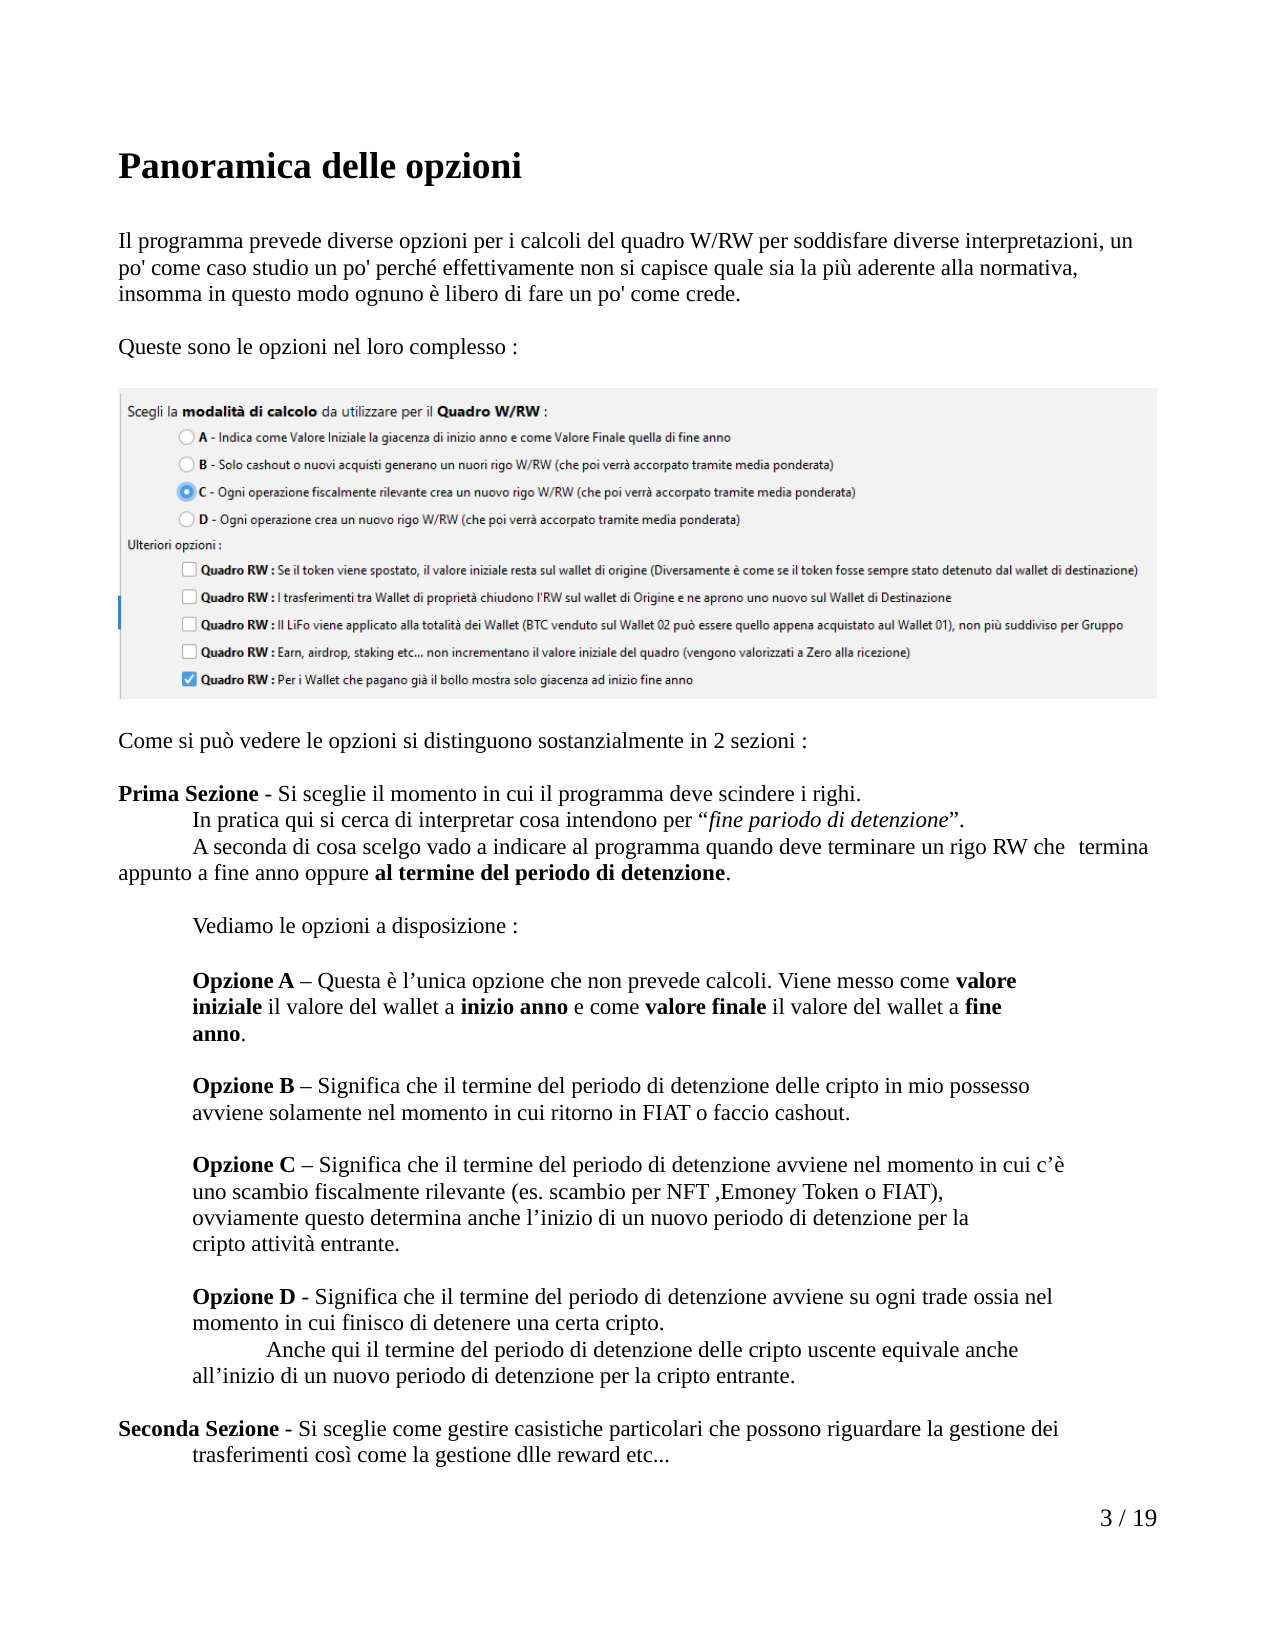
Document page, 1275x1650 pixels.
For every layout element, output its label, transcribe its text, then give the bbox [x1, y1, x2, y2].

picture [118, 388, 1157, 699]
text Vediamo le opzioni a disposizione : [118, 912, 1157, 938]
text Come si può vedere le opzioni si distinguono sostanzialmente in 2 sezioni : [118, 727, 1157, 754]
text A seconda di cosa scelgo vado a indicare al programma quando deve terminare un rigo RW che termina appunto a fine anno oppure al termine del periodo di detenzione. [118, 833, 1157, 885]
text In pratica qui si cerca di interpretar cosa intendono per “fine pariodo di detenzione”. [118, 806, 1157, 833]
text Opzione D - Significa che il termine del periodo di detenzione avviene su ogni trade ossia nel momento in cui finisco di detenere una certa cripto. [118, 1283, 1157, 1336]
text Opzione C – Significa che il termine del periodo di detenzione avviene nel momento in cui c’è uno scambio fiscalmente rilevante (es. scambio per NFT ,Emoney Token o FIAT), ovviamente questo determina anche l’inizio di un nuovo periodo di detenzione per la cripto attività entrante. [118, 1151, 1157, 1257]
subtitle Panoramica delle opzioni [118, 143, 1157, 186]
text Prima Sezione - Si sceglie il momento in cui il programma deve scindere i righi. [118, 780, 1157, 806]
text Opzione B – Significa che il termine del periodo di detenzione delle cripto in mio possesso avviene solamente nel momento in cui ritorno in FIAT o faccio cashout. [118, 1072, 1157, 1125]
text Anche qui il termine del periodo di detenzione delle cripto uscente equivale anche all’inizio di un nuovo periodo di detenzione per la cripto entrante. [118, 1336, 1157, 1388]
text Seconda Sezione - Si sceglie come gestire casistiche particolari che possono riguardare la gestione dei trasferimenti così come la gestione dlle reward etc... [118, 1415, 1157, 1468]
text Il programma prevede diverse opzioni per i calcoli del quadro W/RW per soddisfare diverse interpretazioni, un po' come caso studio un po' perché effettivamente non si capisce quale sia la più aderente alla normativa, insomma in questo modo ognuno è libero di fare un po' come crede. [118, 227, 1157, 307]
text Queste sono le opzioni nel loro complesso : [118, 333, 1157, 359]
text Opzione A – Questa è l’unica opzione che non prevede calcoli. Viene messo come valore iniziale il valore del wallet a inizio anno e come valore finale il valore del wallet a fine anno. [118, 967, 1157, 1046]
